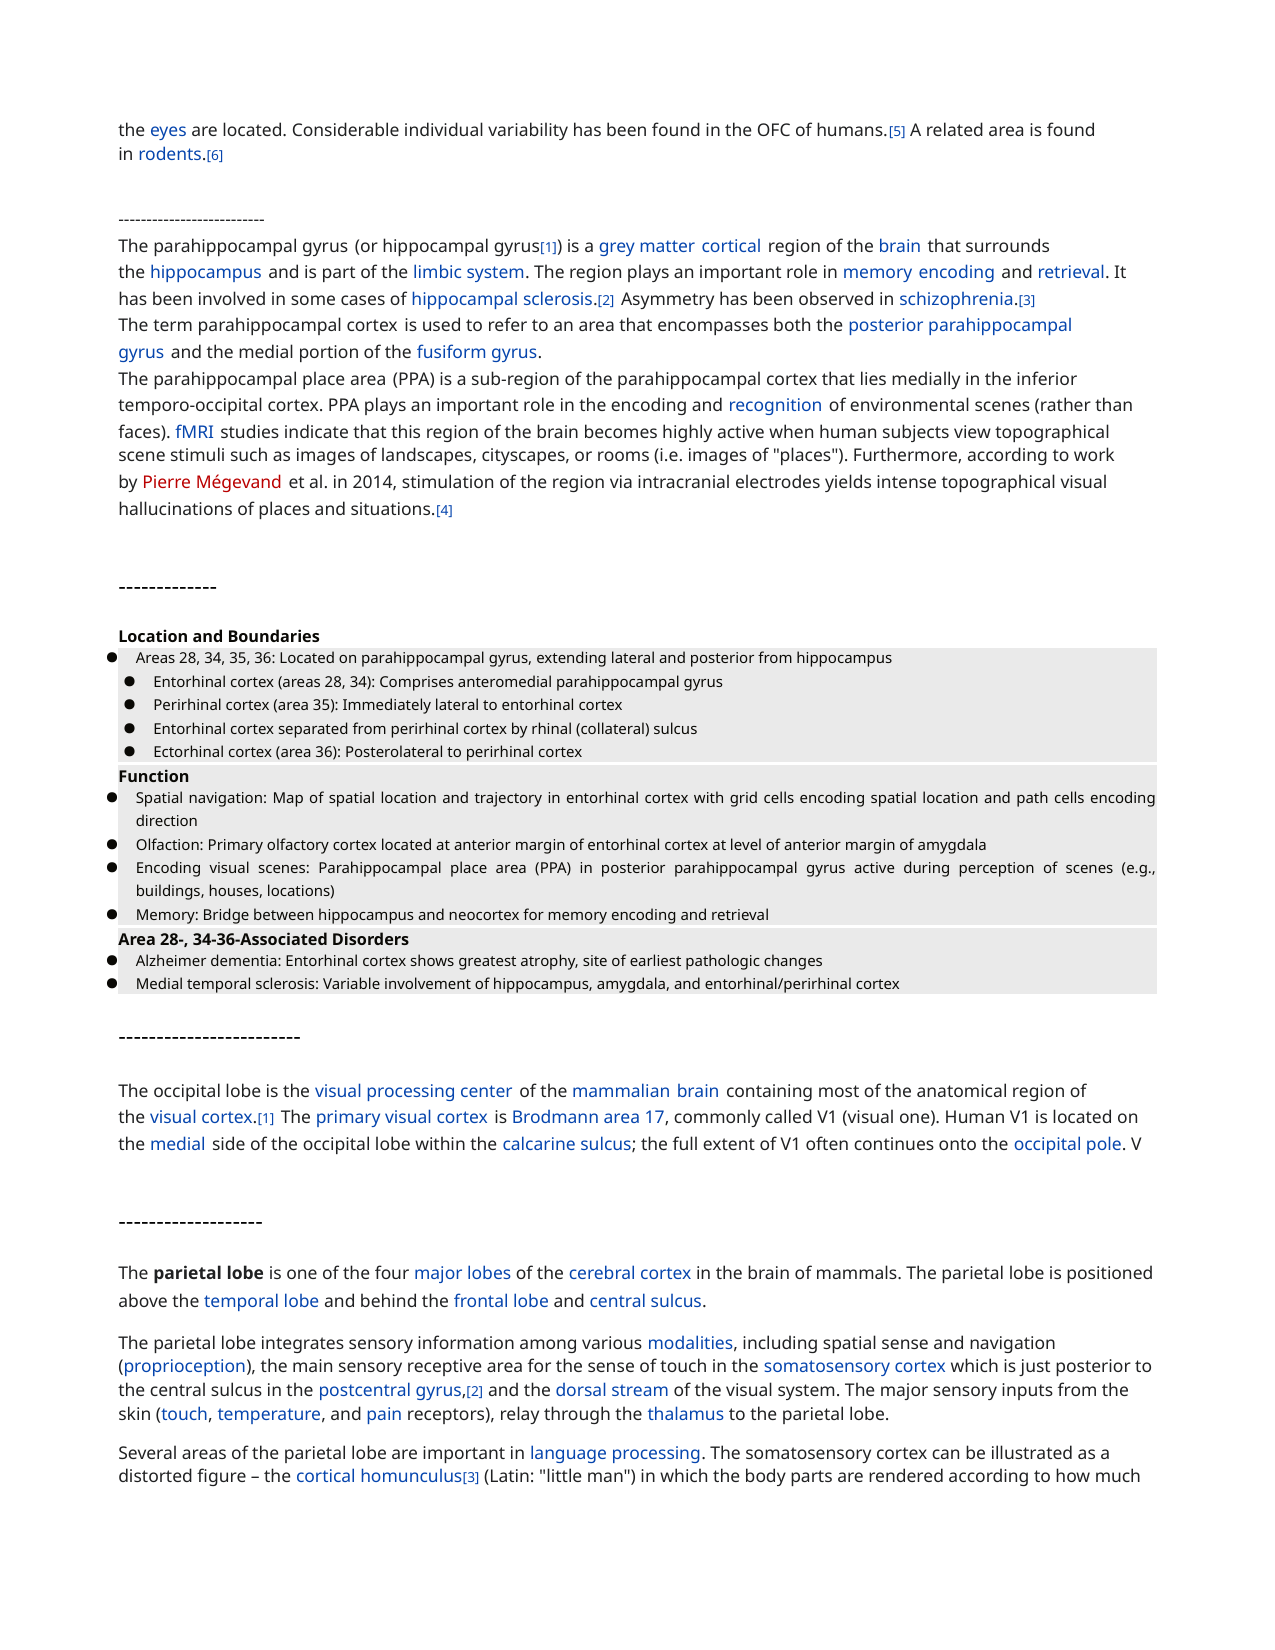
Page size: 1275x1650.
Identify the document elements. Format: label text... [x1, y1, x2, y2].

text -------------------------- [118, 207, 1157, 231]
text ------------- [118, 573, 1157, 599]
list Areas 28, 34, 35, 36: Located on parahippocampal gyrus, extending lateral and posterior from hippocampus [136, 648, 1157, 668]
text ------------------------ [118, 1023, 1157, 1049]
list Alzheimer dementia: Entorhinal cortex shows greatest atrophy, site of earliest pathologic changes [136, 950, 1157, 970]
text The occipital lobe is the visual processing center of the mammalian brain containing most of the anatomical region of the visual cortex.[1] The primary visual cortex is Brodmann area 17, commonly called V1 (visual one). Human V1 is located on the medial side of the occipital lobe within the calcarine sulcus; the full extent of V1 often continues onto the occipital pole. V [118, 1076, 1157, 1156]
list Medial temporal sclerosis: Variable involvement of hippocampus, amygdala, and entorhinal/perirhinal cortex [136, 973, 1157, 994]
text Several areas of the parietal lobe are important in language processing. The somatosensory cortex can be illustrated as a distorted figure – the cortical homunculus[3] (Latin: "little man") in which the body parts are rendered according to how much [118, 1440, 1157, 1488]
text The parietal lobe is one of the four major lobes of the cerebral cortex in the brain of mammals. The parietal lobe is positioned above the temporal lobe and behind the frontal lobe and central sulcus. [118, 1261, 1157, 1312]
list Olfaction: Primary olfactory cortex located at anterior margin of entorhinal cortex at level of anterior margin of amygdala [136, 834, 1157, 854]
list Encoding visual scenes: Parahippocampal place area (PPA) in posterior parahippocampal gyrus active during perception of scenes (e.g., buildings, houses, locations) [136, 857, 1157, 901]
text Location and Boundaries [118, 626, 1157, 648]
list Entorhinal cortex (areas 28, 34): Comprises anteromedial parahippocampal gyrus [153, 671, 1157, 692]
text The parahippocampal place area (PPA) is a sub-region of the parahippocampal cortex that lies medially in the inferior temporo-occipital cortex. PPA plays an important role in the encoding and recognition of environmental scenes (rather than faces). fMRI studies indicate that this region of the brain becomes highly active when human subjects view topographical scene stimuli such as images of landscapes, cityscapes, or rooms (i.e. images of "places"). Furthermore, according to work by Pierre Mégevand et al. in 2014, stimulation of the region via intracranial electrodes yields intense topographical visual hallucinations of places and situations.[4] [118, 363, 1157, 520]
text The parietal lobe integrates sensory information among various modalities, including spatial sense and navigation (proprioception), the main sensory receptive area for the sense of touch in the somatosensory cortex which is just posterior to the central sulcus in the postcentral gyrus,[2] and the dorsal stream of the visual system. The major sensory inputs from the skin (touch, temperature, and pain receptors), relay through the thalamus to the parietal lobe. [118, 1330, 1157, 1426]
list Ectorhinal cortex (area 36): Posterolateral to perirhinal cortex [153, 741, 1157, 762]
text the eyes are located. Considerable individual variability has been found in the OFC of humans.[5] A related area is found in rodents.[6] [118, 118, 1157, 166]
text Area 28-, 34-36-Associated Disorders [118, 928, 1157, 950]
text The parahippocampal gyrus (or hippocampal gyrus[1]) is a grey matter cortical region of the brain that surrounds the hippocampus and is part of the limbic system. The region plays an important role in memory encoding and retrieval. It has been involved in some cases of hippocampal sclerosis.[2] Asymmetry has been observed in schizophrenia.[3] [118, 231, 1157, 310]
list Spatial navigation: Map of spatial location and trajectory in entorhinal cortex with grid cells encoding spatial location and path cells encoding direction [136, 787, 1157, 831]
list Memory: Bridge between hippocampus and neocortex for memory encoding and retrieval [136, 904, 1157, 925]
text The term parahippocampal cortex is used to refer to an area that encompasses both the posterior parahippocampal gyrus and the medial portion of the fusiform gyrus. [118, 310, 1157, 363]
text Function [118, 765, 1157, 787]
list Perirhinal cortex (area 35): Immediately lateral to entorhinal cortex [153, 694, 1157, 715]
list Entorhinal cortex separated from perirhinal cortex by rhinal (collateral) sulcus [153, 718, 1157, 738]
text ------------------- [118, 1208, 1157, 1234]
